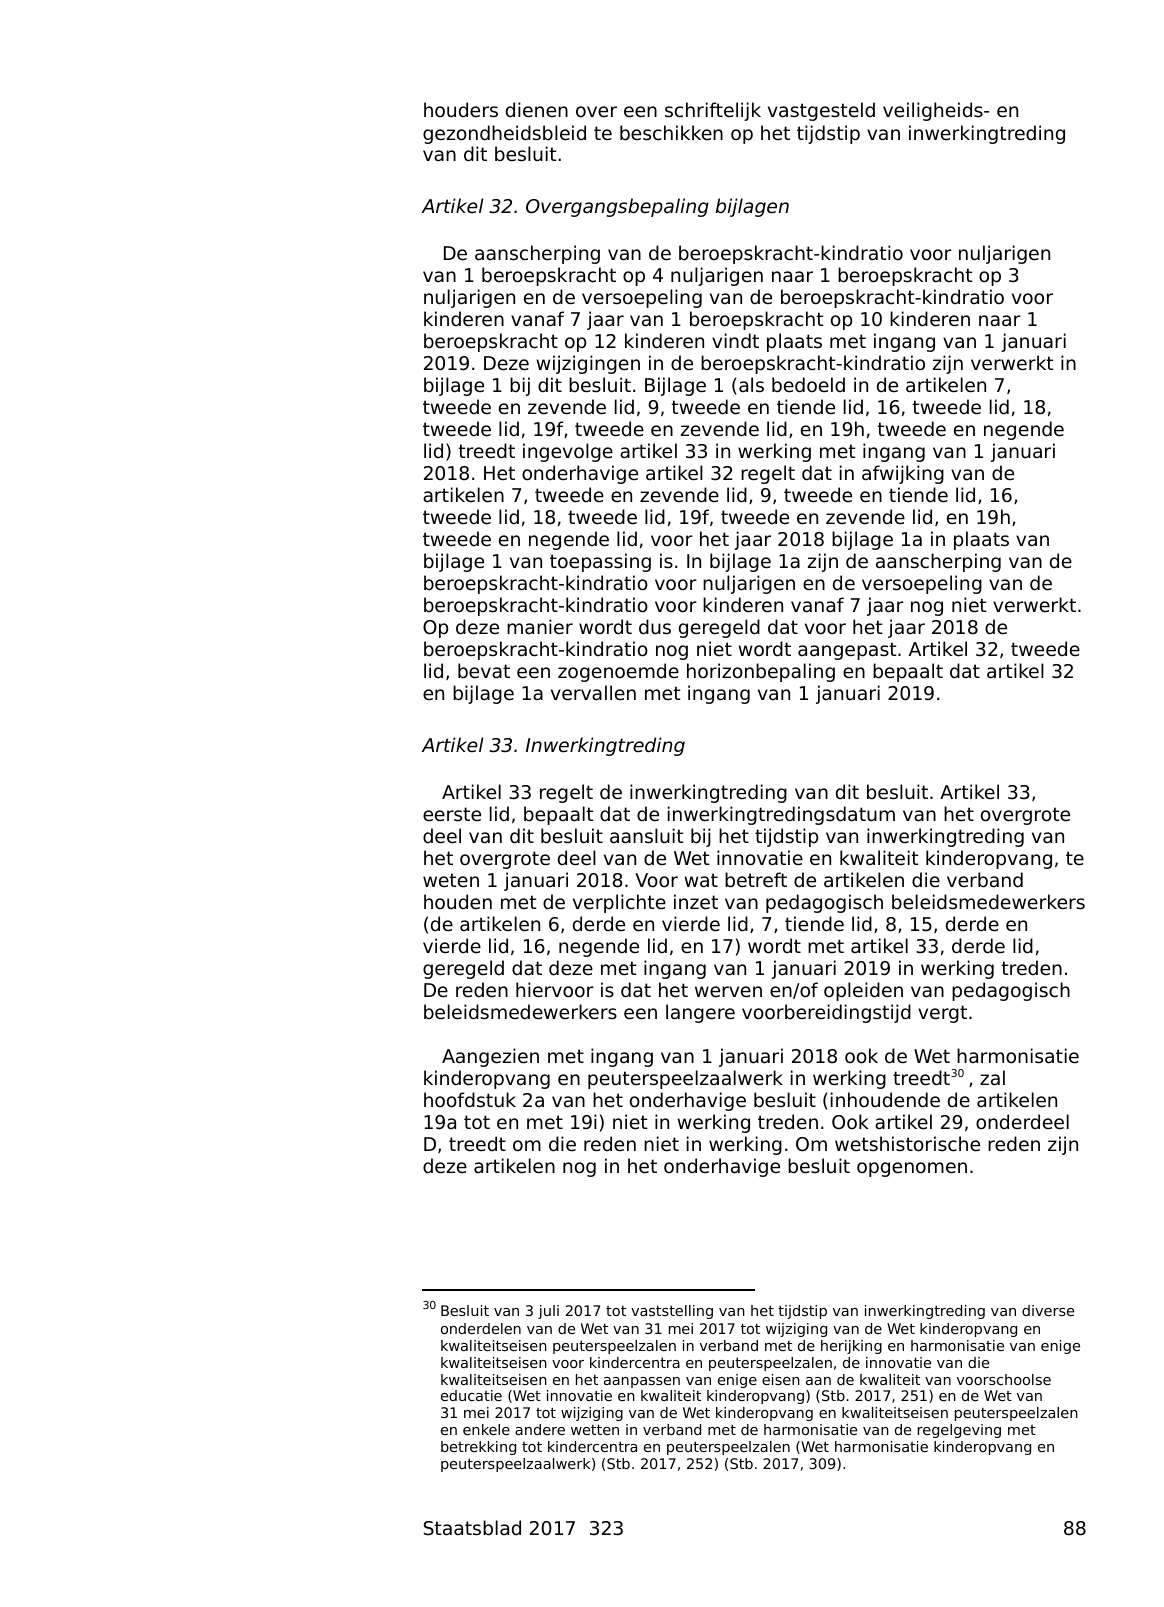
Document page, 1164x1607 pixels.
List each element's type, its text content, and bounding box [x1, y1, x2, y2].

text Besluit van 3 juli 2017 tot vaststelling van het tijdstip van inwerkingtreding van diverse onderdelen van de Wet van 31 mei 2017 tot wijziging van de Wet kinderopvang en kwaliteitseisen peuterspeelzalen in verband met de herijking en harmonisatie van enige kwaliteitseisen voor kindercentra en peuterspeelzalen, de innovatie van die kwaliteitseisen en het aanpassen van enige eisen aan de kwaliteit van voorschoolse educatie (Wet innovatie en kwaliteit kinderopvang) (Stb. 2017, 251) en de Wet van 31 mei 2017 tot wijziging van de Wet kinderopvang en kwaliteitseisen peuterspeelzalen en enkele andere wetten in verband met de harmonisatie van de regelgeving met betrekking tot kindercentra en peuterspeelzalen (Wet harmonisatie kinderopvang en peuterspeelzaalwerk) (Stb. 2017, 252) (Stb. 2017, 309). [422, 1299, 1087, 1473]
text De aanscherping van de beroepskracht-kindratio voor nuljarigen van 1 beroepskracht op 4 nuljarigen naar 1 beroepskracht op 3 nuljarigen en de versoepeling van de beroepskracht-kindratio voor kinderen vanaf 7 jaar van 1 beroepskracht op 10 kinderen naar 1 beroepskracht op 12 kinderen vindt plaats met ingang van 1 januari 2019. Deze wijzigingen in de beroepskracht-kindratio zijn verwerkt in bijlage 1 bij dit besluit. Bijlage 1 (als bedoeld in de artikelen 7, tweede en zevende lid, 9, tweede en tiende lid, 16, tweede lid, 18, tweede lid, 19f, tweede en zevende lid, en 19h, tweede en negende lid) treedt ingevolge artikel 33 in werking met ingang van 1 januari 2018. Het onderhavige artikel 32 regelt dat in afwijking van de artikelen 7, tweede en zevende lid, 9, tweede en tiende lid, 16, tweede lid, 18, tweede lid, 19f, tweede en zevende lid, en 19h, tweede en negende lid, voor het jaar 2018 bijlage 1a in plaats van bijlage 1 van toepassing is. In bijlage 1a zijn de aanscherping van de beroepskracht-kindratio voor nuljarigen en de versoepeling van de beroepskracht-kindratio voor kinderen vanaf 7 jaar nog niet verwerkt. Op deze manier wordt dus geregeld dat voor het jaar 2018 de beroepskracht-kindratio nog niet wordt aangepast. Artikel 32, tweede lid, bevat een zogenoemde horizonbepaling en bepaalt dat artikel 32 en bijlage 1a vervallen met ingang van 1 januari 2019. [422, 243, 1087, 705]
text houders dienen over een schriftelijk vastgesteld veiligheids- en gezondheidsbleid te beschikken op het tijdstip van inwerkingtreding van dit besluit. [422, 100, 1087, 166]
subtitle Artikel 33. Inwerkingtreding [422, 735, 1087, 757]
subtitle Artikel 32. Overgangsbepaling bijlagen [422, 196, 1087, 218]
text Artikel 33 regelt de inwerkingtreding van dit besluit. Artikel 33, eerste lid, bepaalt dat de inwerkingtredingsdatum van het overgrote deel van dit besluit aansluit bij het tijdstip van inwerkingtreding van het overgrote deel van de Wet innovatie en kwaliteit kinderopvang, te weten 1 januari 2018. Voor wat betreft de artikelen die verband houden met de verplichte inzet van pedagogisch beleidsmedewerkers (de artikelen 6, derde en vierde lid, 7, tiende lid, 8, 15, derde en vierde lid, 16, negende lid, en 17) wordt met artikel 33, derde lid, geregeld dat deze met ingang van 1 januari 2019 in werking treden. De reden hiervoor is dat het werven en/of opleiden van pedagogisch beleidsmedewerkers een langere voorbereidingstijd vergt. [422, 782, 1087, 1024]
text Aangezien met ingang van 1 januari 2018 ook de Wet harmonisatie kinderopvang en peuterspeelzaalwerk in werking treedt, zal hoofdstuk 2a van het onderhavige besluit (inhoudende de artikelen 19a tot en met 19i) niet in werking treden. Ook artikel 29, onderdeel D, treedt om die reden niet in werking. Om wetshistorische reden zijn deze artikelen nog in het onderhavige besluit opgenomen. [422, 1046, 1087, 1178]
